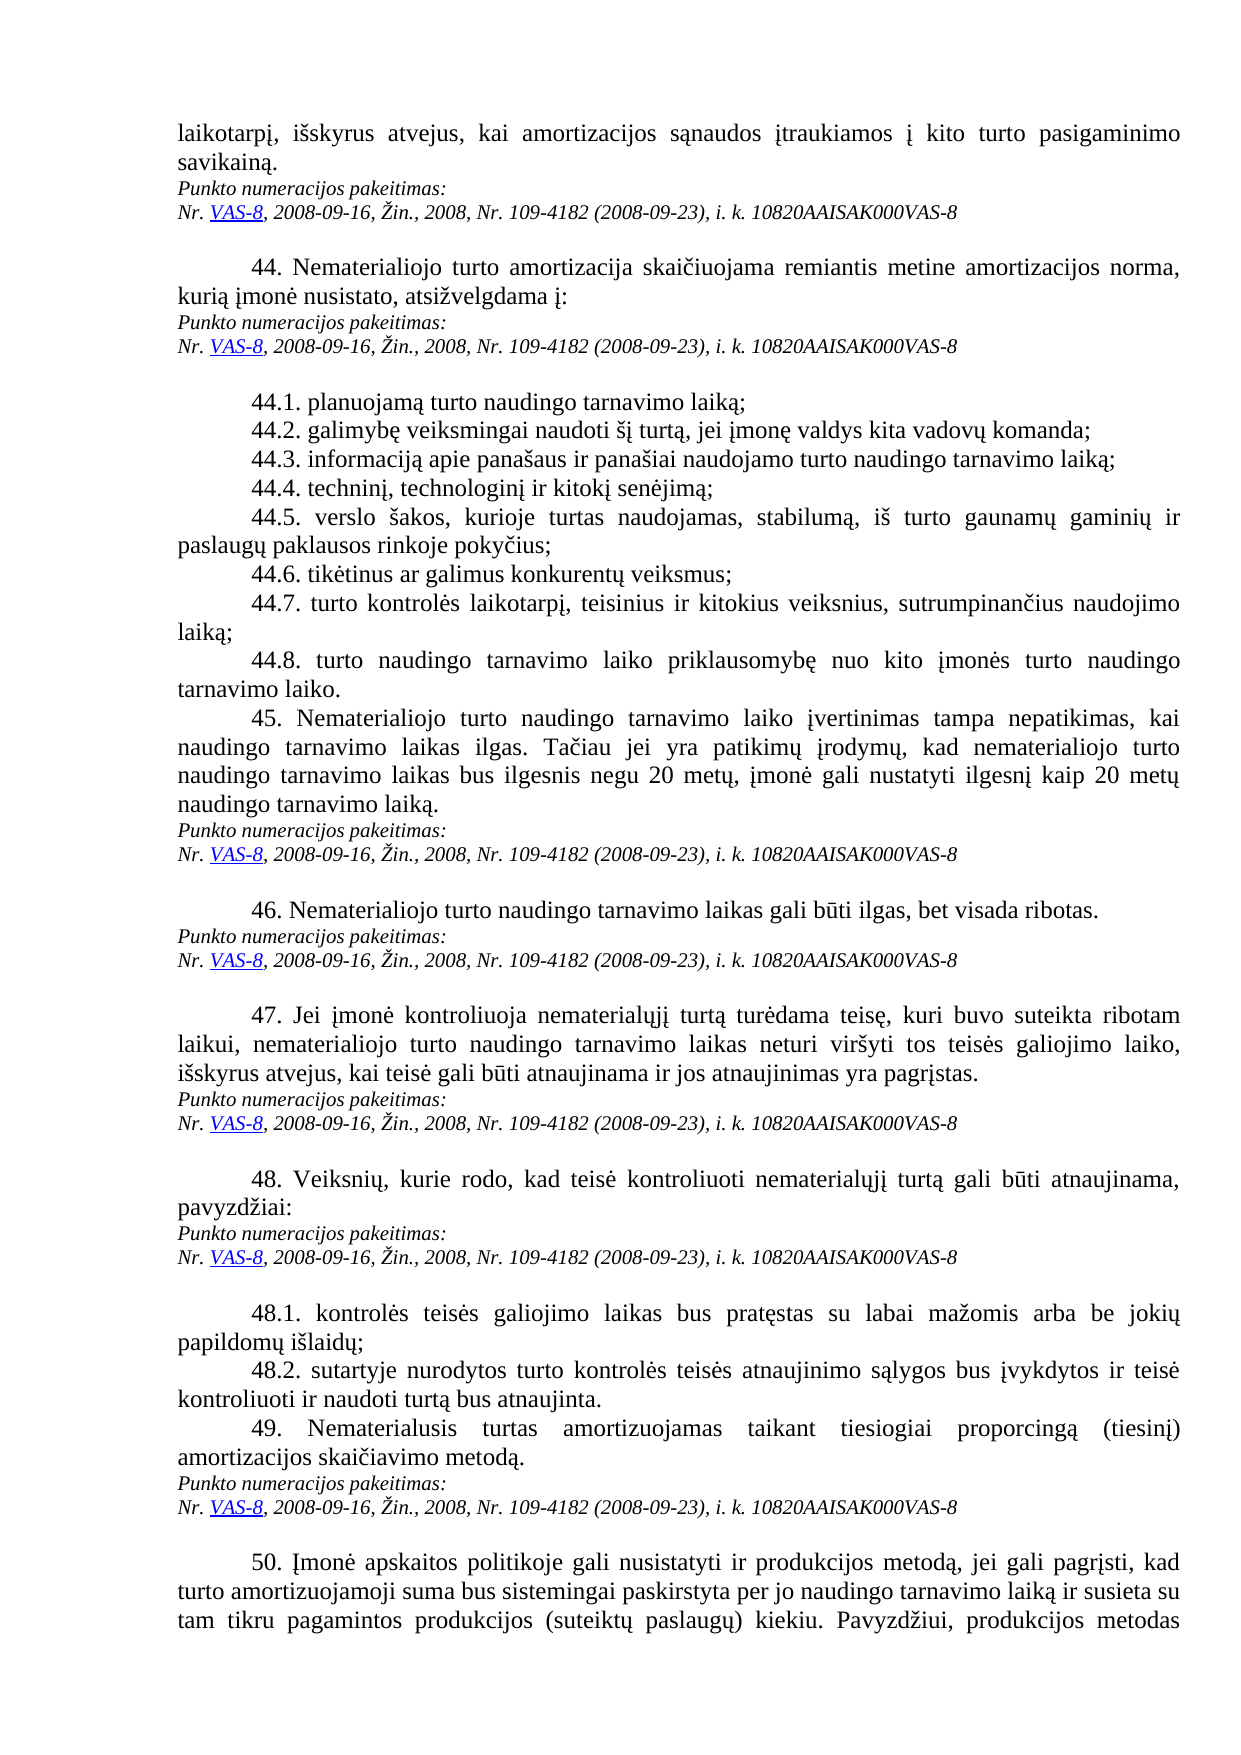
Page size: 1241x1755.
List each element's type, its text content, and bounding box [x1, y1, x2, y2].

text Punkto numeracijos pakeitimas: [177, 1087, 1181, 1111]
text 45. Nematerialiojo turto naudingo tarnavimo laiko įvertinimas tampa nepatikimas, kai naudingo tarnavimo laikas ilgas. Tačiau jei yra patikimų įrodymų, kad nematerialiojo turto naudingo tarnavimo laikas bus ilgesnis negu 20 metų, įmonė gali nustatyti ilgesnį kaip 20 metų naudingo tarnavimo laiką. [177, 703, 1181, 818]
text Punkto numeracijos pakeitimas: [177, 310, 1181, 334]
text 44.7. turto kontrolės laikotarpį, teisinius ir kitokius veiksnius, sutrumpinančius naudojimo laiką; [177, 588, 1181, 646]
text Nr. VAS-8, 2008-09-16, Žin., 2008, Nr. 109-4182 (2008-09-23), i. k. 10820AAISAK000VAS-8 [177, 1495, 1181, 1519]
text 44.8. turto naudingo tarnavimo laiko priklausomybę nuo kito įmonės turto naudingo tarnavimo laiko. [177, 646, 1181, 703]
text Nr. VAS-8, 2008-09-16, Žin., 2008, Nr. 109-4182 (2008-09-23), i. k. 10820AAISAK000VAS-8 [177, 200, 1181, 224]
text laikotarpį, išskyrus atvejus, kai amortizacijos sąnaudos įtraukiamos į kito turto pasigaminimo savikainą. [177, 118, 1181, 176]
text 44.5. verslo šakos, kurioje turtas naudojamas, stabilumą, iš turto gaunamų gaminių ir paslaugų paklausos rinkoje pokyčius; [177, 502, 1181, 559]
text Nr. VAS-8, 2008-09-16, Žin., 2008, Nr. 109-4182 (2008-09-23), i. k. 10820AAISAK000VAS-8 [177, 948, 1181, 972]
text 44.2. galimybę veiksmingai naudoti šį turtą, jei įmonę valdys kita vadovų komanda; [177, 416, 1181, 444]
text Punkto numeracijos pakeitimas: [177, 1221, 1181, 1245]
text 44.6. tikėtinus ar galimus konkurentų veiksmus; [177, 559, 1181, 588]
text Nr. VAS-8, 2008-09-16, Žin., 2008, Nr. 109-4182 (2008-09-23), i. k. 10820AAISAK000VAS-8 [177, 842, 1181, 866]
text 48.1. kontrolės teisės galiojimo laikas bus pratęstas su labai mažomis arba be jokių papildomų išlaidų; [177, 1298, 1181, 1356]
text Nr. VAS-8, 2008-09-16, Žin., 2008, Nr. 109-4182 (2008-09-23), i. k. 10820AAISAK000VAS-8 [177, 1111, 1181, 1135]
text 44.3. informaciją apie panašaus ir panašiai naudojamo turto naudingo tarnavimo laiką; [177, 444, 1181, 473]
text Punkto numeracijos pakeitimas: [177, 1471, 1181, 1495]
text 44.4. techninį, technologinį ir kitokį senėjimą; [177, 473, 1181, 502]
text Nr. VAS-8, 2008-09-16, Žin., 2008, Nr. 109-4182 (2008-09-23), i. k. 10820AAISAK000VAS-8 [177, 334, 1181, 358]
text 46. Nematerialiojo turto naudingo tarnavimo laikas gali būti ilgas, bet visada ribotas. [177, 895, 1181, 924]
text Punkto numeracijos pakeitimas: [177, 924, 1181, 948]
text 50. Įmonė apskaitos politikoje gali nusistatyti ir produkcijos metodą, jei gali pagrįsti, kad turto amortizuojamoji suma bus sistemingai paskirstyta per jo naudingo tarnavimo laiką ir susieta su tam tikru pagamintos produkcijos (suteiktų paslaugų) kiekiu. Pavyzdžiui, produkcijos metodas [177, 1547, 1181, 1634]
text 44.1. planuojamą turto naudingo tarnavimo laiką; [177, 387, 1181, 416]
text 49. Nematerialusis turtas amortizuojamas taikant tiesiogiai proporcingą (tiesinį) amortizacijos skaičiavimo metodą. [177, 1413, 1181, 1471]
text 48. Veiksnių, kurie rodo, kad teisė kontroliuoti nematerialųjį turtą gali būti atnaujinama, pavyzdžiai: [177, 1164, 1181, 1221]
text Punkto numeracijos pakeitimas: [177, 818, 1181, 842]
text 44. Nematerialiojo turto amortizacija skaičiuojama remiantis metine amortizacijos norma, kurią įmonė nusistato, atsižvelgdama į: [177, 252, 1181, 310]
text 47. Jei įmonė kontroliuoja nematerialųjį turtą turėdama teisę, kuri buvo suteikta ribotam laikui, nematerialiojo turto naudingo tarnavimo laikas neturi viršyti tos teisės galiojimo laiko, išskyrus atvejus, kai teisė gali būti atnaujinama ir jos atnaujinimas yra pagrįstas. [177, 1001, 1181, 1087]
text 48.2. sutartyje nurodytos turto kontrolės teisės atnaujinimo sąlygos bus įvykdytos ir teisė kontroliuoti ir naudoti turtą bus atnaujinta. [177, 1356, 1181, 1413]
text Nr. VAS-8, 2008-09-16, Žin., 2008, Nr. 109-4182 (2008-09-23), i. k. 10820AAISAK000VAS-8 [177, 1245, 1181, 1269]
text Punkto numeracijos pakeitimas: [177, 176, 1181, 200]
